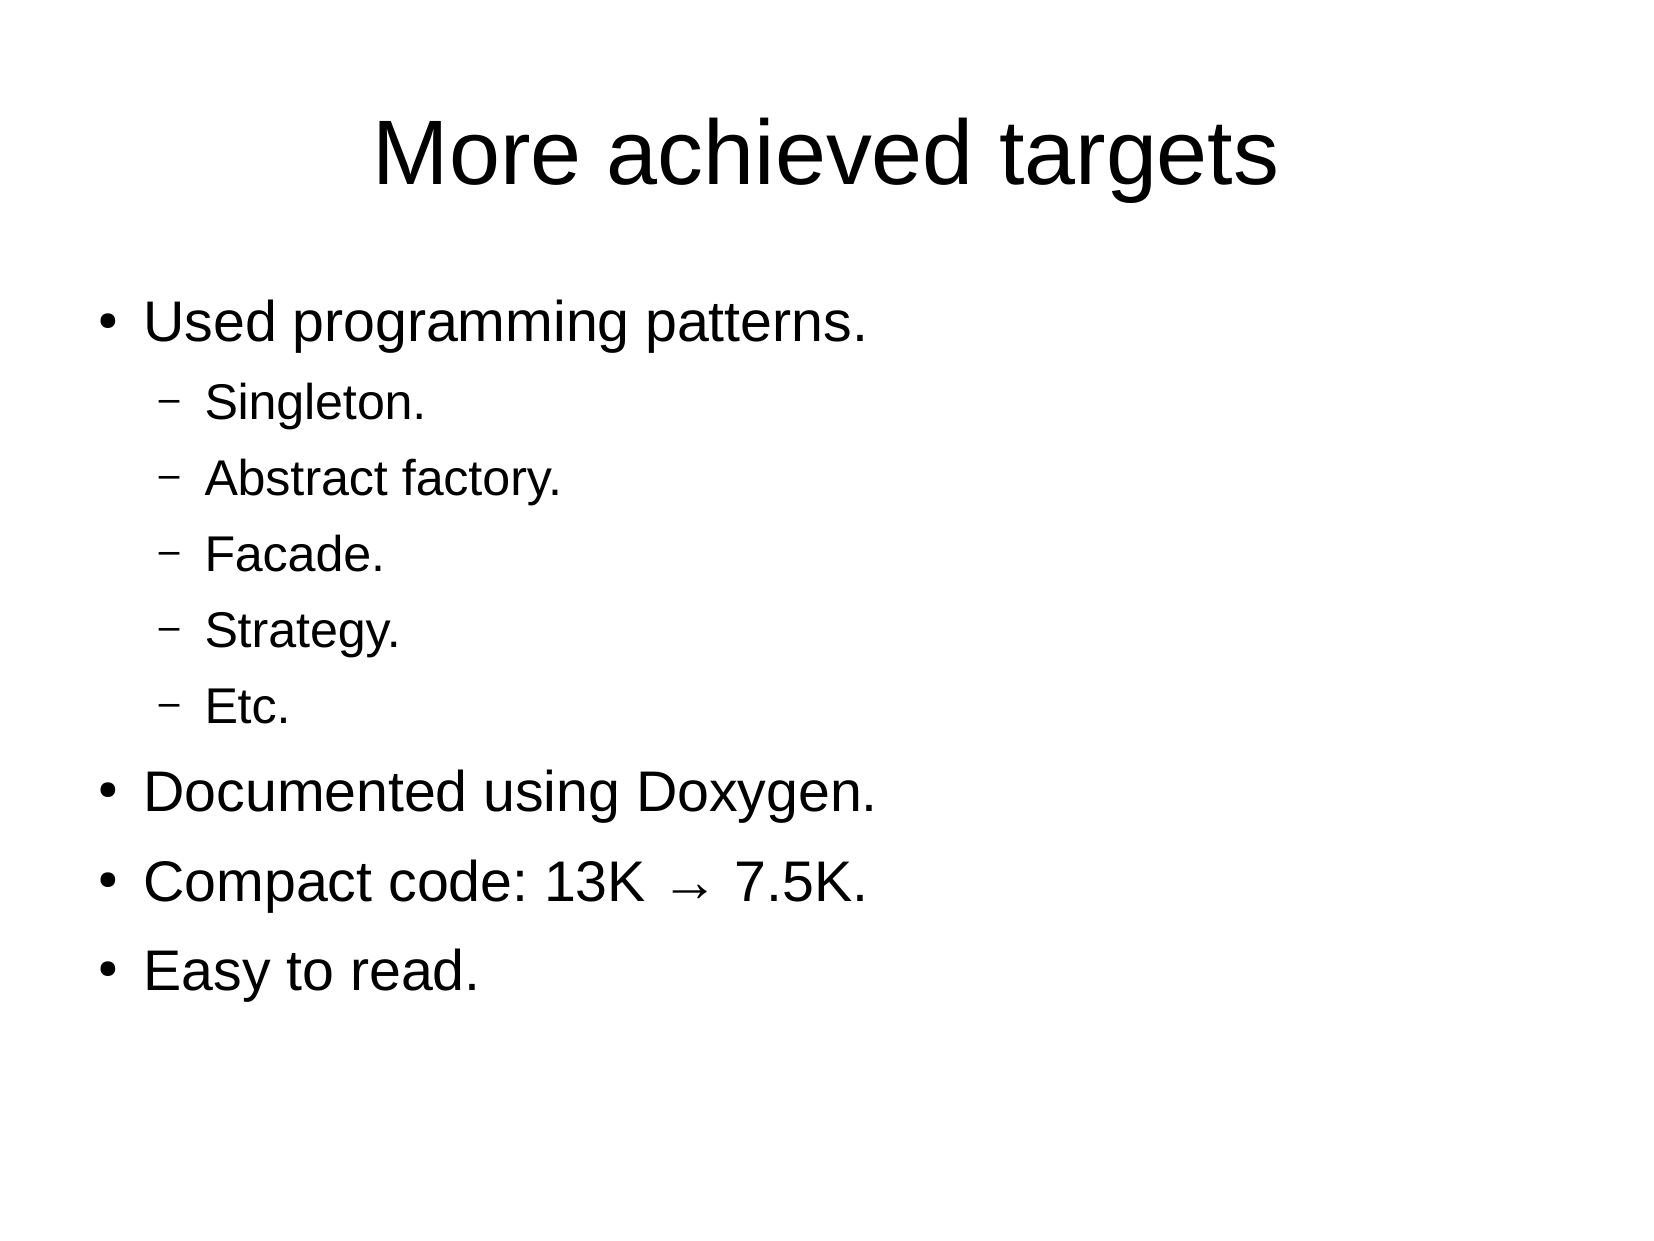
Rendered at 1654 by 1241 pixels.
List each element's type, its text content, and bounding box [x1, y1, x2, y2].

title More achieved targets [82, 49, 1571, 257]
list Used programming patterns. Singleton. Abstract factory. Facade. Strategy. Etc. Documented using Doxygen. Compact code: 13K → 7.5K. Easy to read. [82, 290, 1571, 1010]
